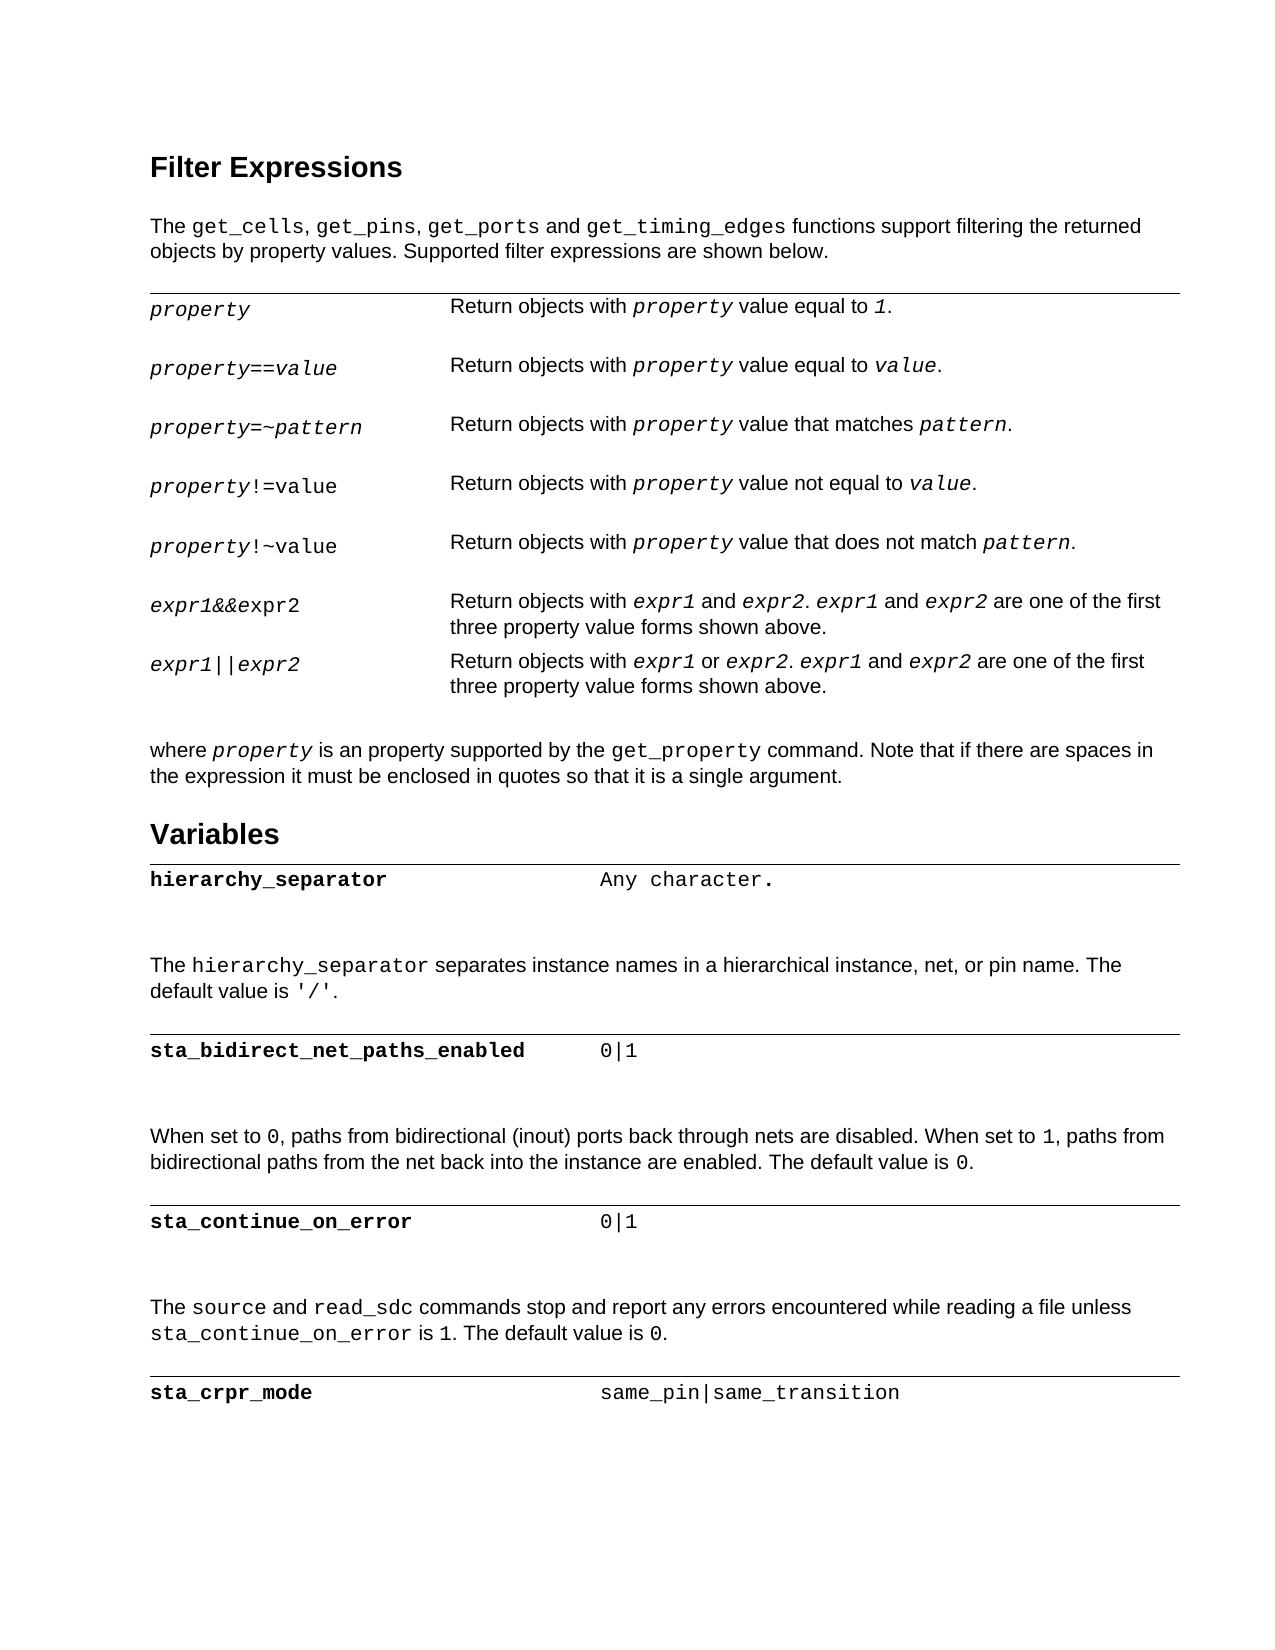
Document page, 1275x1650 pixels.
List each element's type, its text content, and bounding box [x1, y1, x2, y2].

text where property is an property supported by the get_property command. Note that if there are spaces in the expression it must be enclosed in quotes so that it is a single argument. [150, 738, 1180, 787]
table_header hierarchy_separator [150, 865, 600, 923]
table_header Any character. [600, 865, 1180, 923]
text The get_cells, get_pins, get_ports and get_timing_edges functions support filtering the returned objects by property values. Supported filter expressions are shown below. [150, 213, 1180, 263]
subtitle Variables [150, 817, 1180, 851]
table_header sta_bidirect_net_paths_enabled [150, 1035, 600, 1094]
text The hierarchy_separator separates instance names in a hierarchical instance, net, or pin name. The default value is '/'. [150, 953, 1180, 1004]
table_cell Return objects with property value that does not match pattern. [450, 530, 1180, 589]
table_cell Return objects with property value that matches pattern. [450, 412, 1180, 471]
table_header 0|1 [600, 1206, 1180, 1264]
table_cell property!=value [150, 471, 450, 530]
table_cell expr1&&expr2 [150, 589, 450, 648]
table_header sta_continue_on_error [150, 1206, 600, 1264]
table_cell expr1||expr2 [150, 649, 450, 708]
table_header same_pin|same_transition [600, 1377, 1180, 1436]
table_header property [150, 294, 450, 353]
table_header 0|1 [600, 1035, 1180, 1094]
table_header Return objects with property value equal to 1. [450, 294, 1180, 353]
text The source and read_sdc commands stop and report any errors encountered while reading a file unless sta_continue_on_error is 1. The default value is 0. [150, 1294, 1180, 1346]
table_cell Return objects with property value not equal to value. [450, 471, 1180, 530]
table_cell property==value [150, 353, 450, 412]
table_cell Return objects with expr1 and expr2. expr1 and expr2 are one of the first three property value forms shown above. [450, 589, 1180, 648]
text When set to 0, paths from bidirectional (inout) ports back through nets are disabled. When set to 1, paths from bidirectional paths from the net back into the instance are enabled. The default value is 0. [150, 1124, 1180, 1175]
table_cell Return objects with property value equal to value. [450, 353, 1180, 412]
table_cell Return objects with expr1 or expr2. expr1 and expr2 are one of the first three property value forms shown above. [450, 649, 1180, 708]
table_cell property=~pattern [150, 412, 450, 471]
subtitle Filter Expressions [150, 150, 1180, 183]
table_header sta_crpr_mode [150, 1377, 600, 1436]
table_cell property!~value [150, 530, 450, 589]
